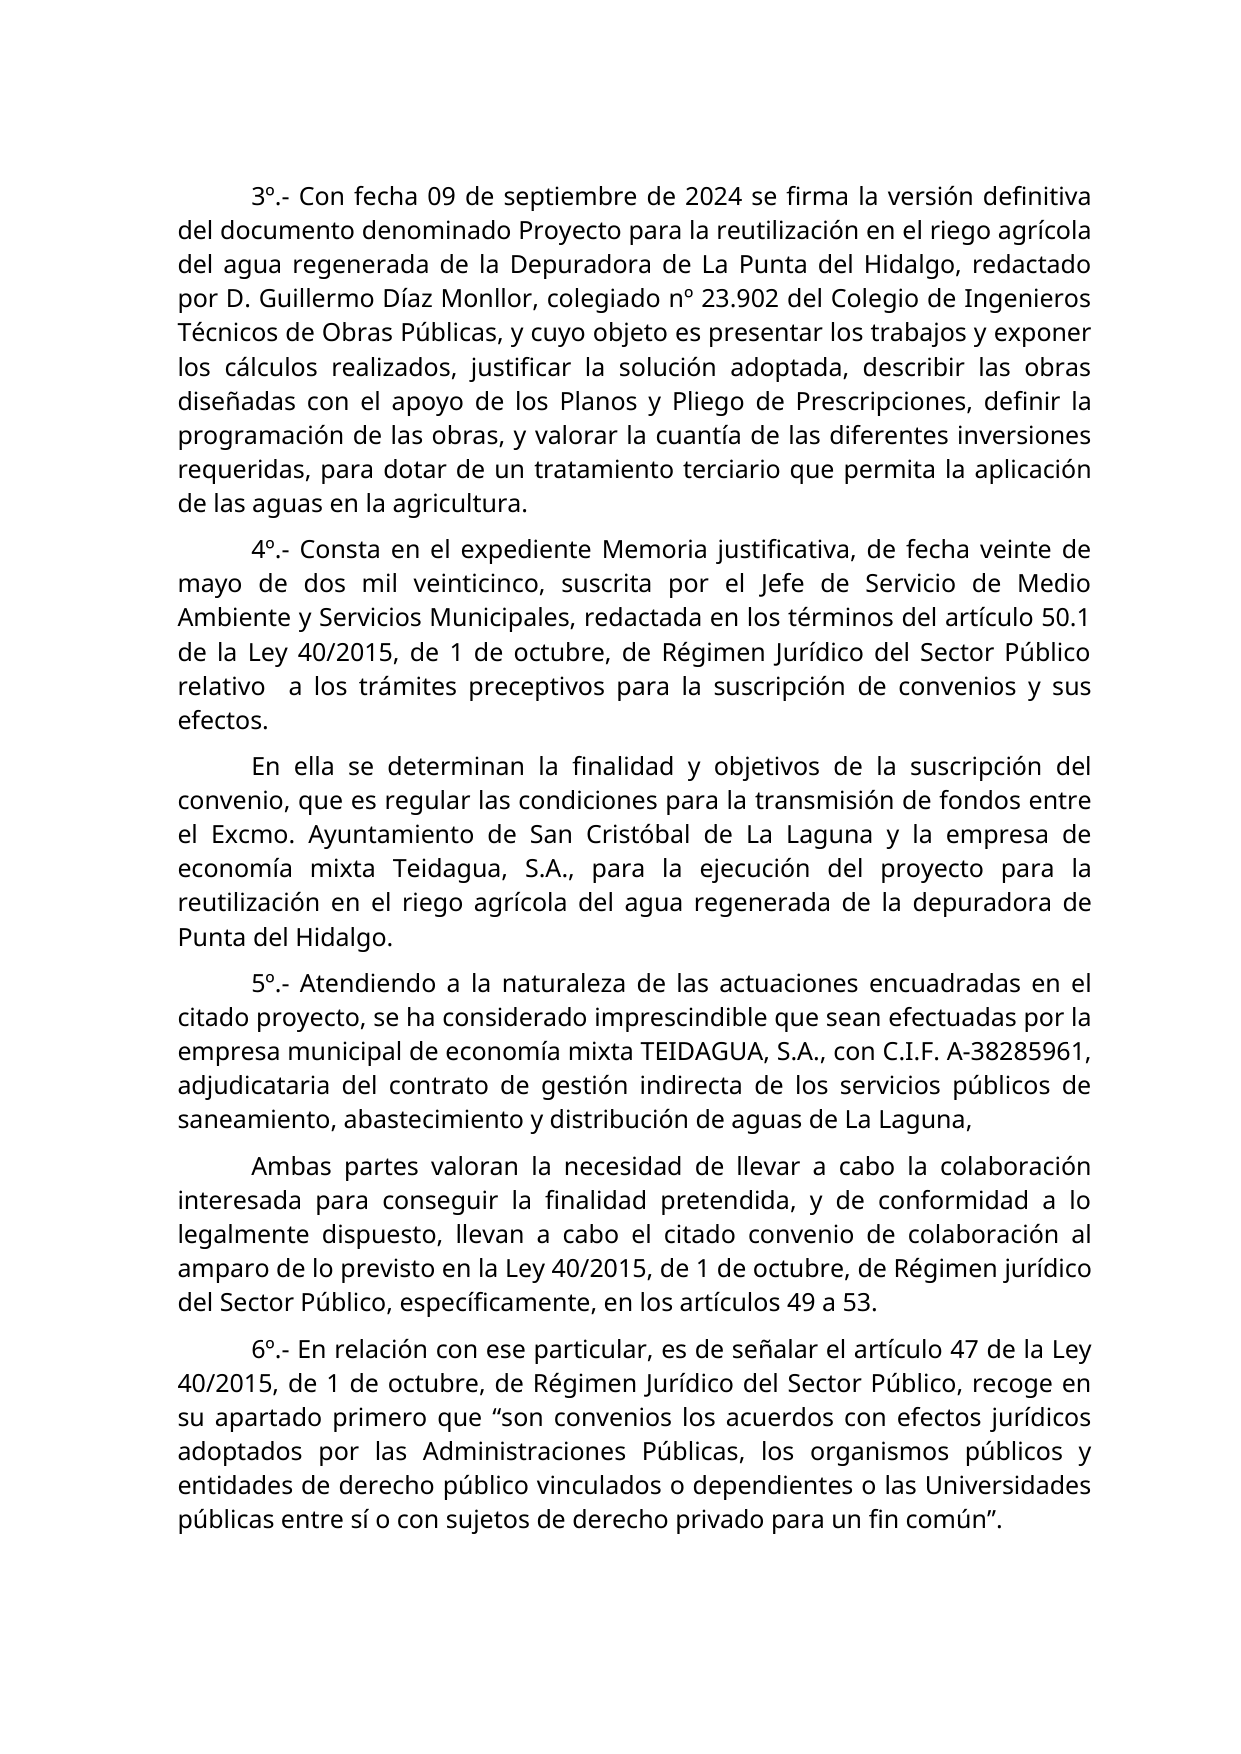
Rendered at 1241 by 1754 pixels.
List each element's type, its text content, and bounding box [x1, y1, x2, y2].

text 3º.- Con fecha 09 de septiembre de 2024 se firma la versión definitiva del documento denominado Proyecto para la reutilización en el riego agrícola del agua regenerada de la Depuradora de La Punta del Hidalgo, redactado por D. Guillermo Díaz Monllor, colegiado nº 23.902 del Colegio de Ingenieros Técnicos de Obras Públicas, y cuyo objeto es presentar los trabajos y exponer los cálculos realizados, justificar la solución adoptada, describir las obras diseñadas con el apoyo de los Planos y Pliego de Prescripciones, definir la programación de las obras, y valorar la cuantía de las diferentes inversiones requeridas, para dotar de un tratamiento terciario que permita la aplicación de las aguas en la agricultura. [177, 179, 1093, 519]
text 6º.- En relación con ese particular, es de señalar el artículo 47 de la Ley 40/2015, de 1 de octubre, de Régimen Jurídico del Sector Público, recoge en su apartado primero que “son convenios los acuerdos con efectos jurídicos adoptados por las Administraciones Públicas, los organismos públicos y entidades de derecho público vinculados o dependientes o las Universidades públicas entre sí o con sujetos de derecho privado para un fin común”. [177, 1331, 1093, 1536]
text 5º.- Atendiendo a la naturaleza de las actuaciones encuadradas en el citado proyecto, se ha considerado imprescindible que sean efectuadas por la empresa municipal de economía mixta TEIDAGUA, S.A., con C.I.F. A-38285961, adjudicataria del contrato de gestión indirecta de los servicios públicos de saneamiento, abastecimiento y distribución de aguas de La Laguna, [177, 966, 1093, 1136]
text 4º.- Consta en el expediente Memoria justificativa, de fecha veinte de mayo de dos mil veinticinco, suscrita por el Jefe de Servicio de Medio Ambiente y Servicios Municipales, redactada en los términos del artículo 50.1 de la Ley 40/2015, de 1 de octubre, de Régimen Jurídico del Sector Público relativo a los trámites preceptivos para la suscripción de convenios y sus efectos. [177, 532, 1093, 736]
text Ambas partes valoran la necesidad de llevar a cabo la colaboración interesada para conseguir la finalidad pretendida, y de conformidad a lo legalmente dispuesto, llevan a cabo el citado convenio de colaboración al amparo de lo previsto en la Ley 40/2015, de 1 de octubre, de Régimen jurídico del Sector Público, específicamente, en los artículos 49 a 53. [177, 1148, 1093, 1319]
text En ella se determinan la finalidad y objetivos de la suscripción del convenio, que es regular las condiciones para la transmisión de fondos entre el Excmo. Ayuntamiento de San Cristóbal de La Laguna y la empresa de economía mixta Teidagua, S.A., para la ejecución del proyecto para la reutilización en el riego agrícola del agua regenerada de la depuradora de Punta del Hidalgo. [177, 749, 1093, 953]
